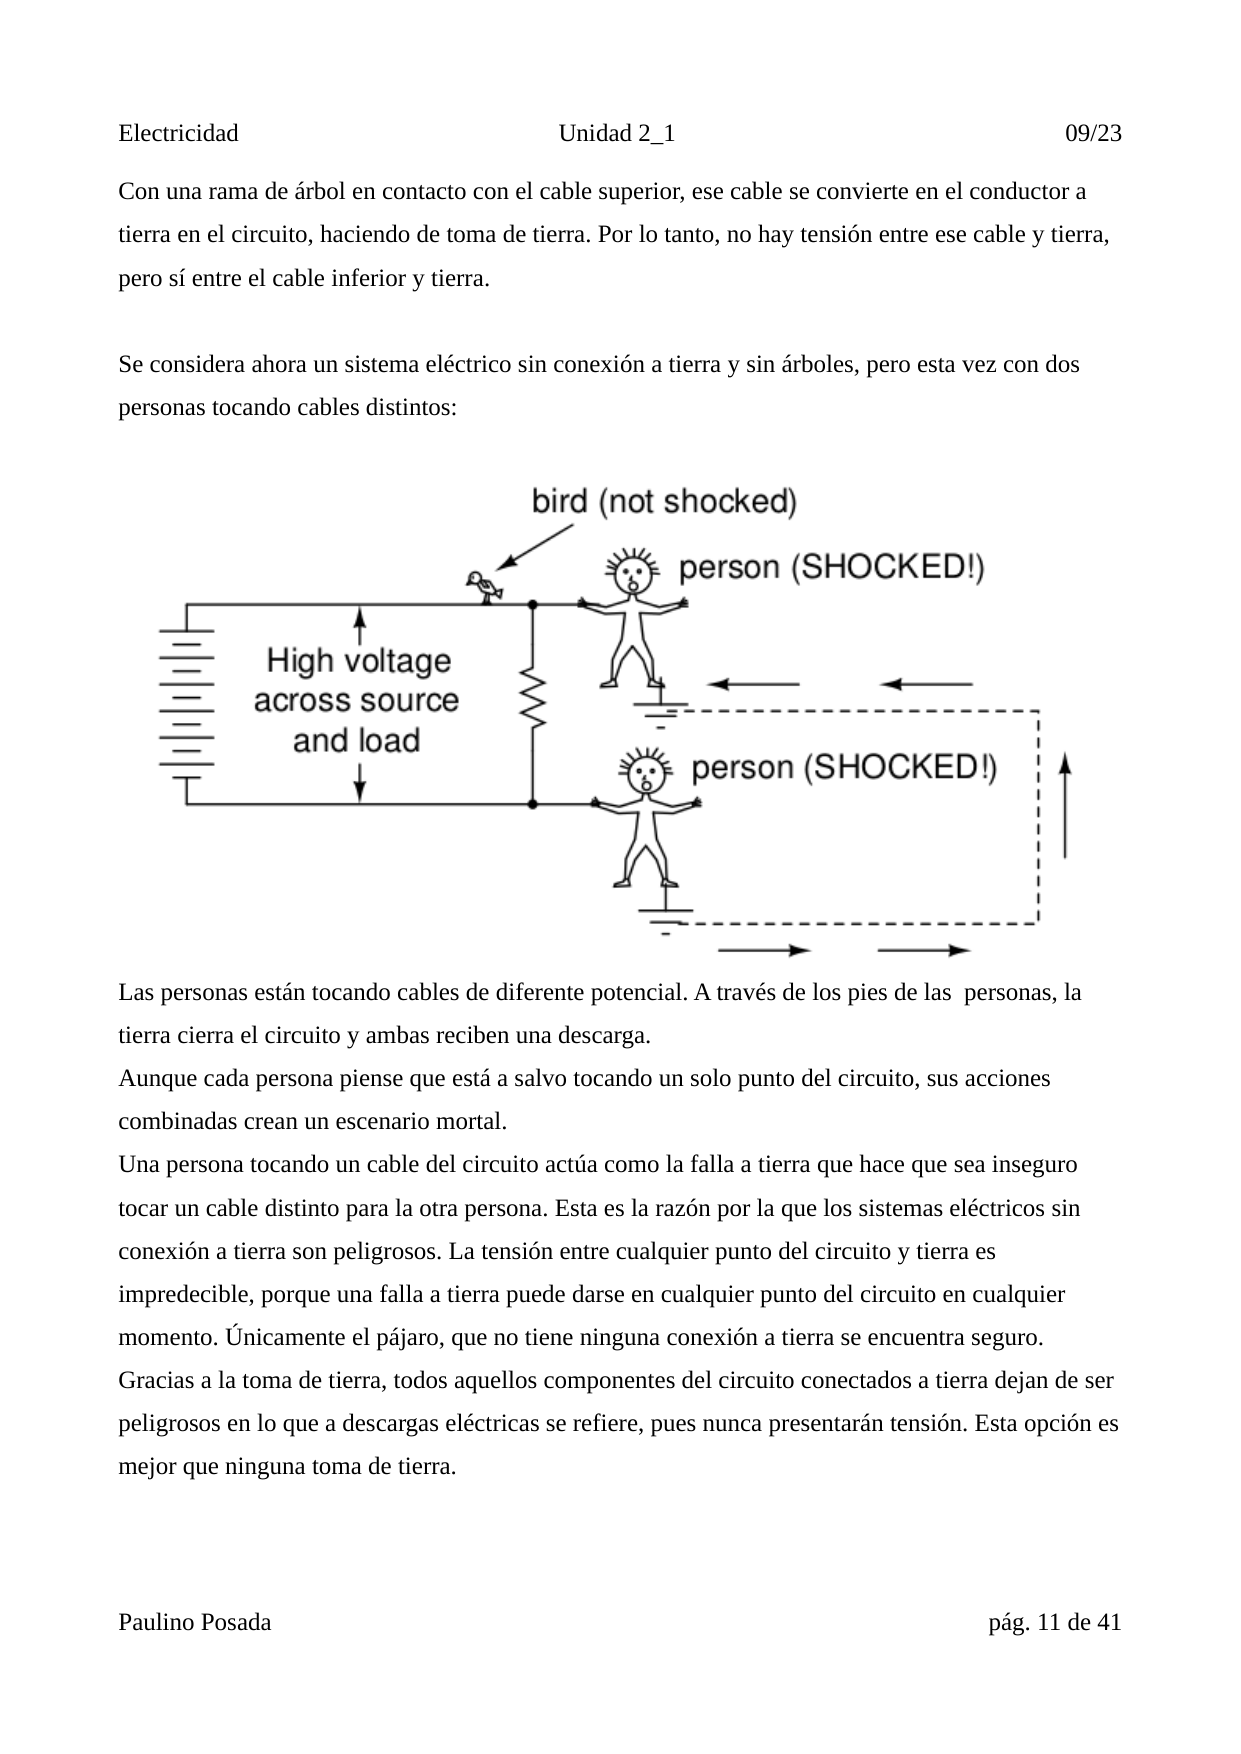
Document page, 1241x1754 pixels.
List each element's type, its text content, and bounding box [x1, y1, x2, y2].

text Se considera ahora un sistema eléctrico sin conexión a tierra y sin árboles, pero esta vez con dos personas tocando cables distintos: [118, 349, 1122, 421]
text Una persona tocando un cable del circuito actúa como la falla a tierra que hace que sea inseguro tocar un cable distinto para la otra persona. Esta es la razón por la que los sistemas eléctricos sin conexión a tierra son peligrosos. La tensión entre cualquier punto del circuito y tierra es impredecible, porque una falla a tierra puede darse en cualquier punto del circuito en cualquier momento. Únicamente el pájaro, que no tiene ninguna conexión a tierra se encuentra seguro. [118, 1149, 1122, 1351]
text Gracias a la toma de tierra, todos aquellos componentes del circuito conectados a tierra dejan de ser peligrosos en lo que a descargas eléctricas se refiere, pues nunca presentarán tensión. Esta opción es mejor que ninguna toma de tierra. [118, 1365, 1122, 1480]
picture [149, 478, 1091, 963]
text Las personas están tocando cables de diferente potencial. A través de los pies de las personas, la tierra cierra el circuito y ambas reciben una descarga. [118, 963, 1122, 1049]
text Aunque cada persona piense que está a salvo tocando un solo punto del circuito, sus acciones combinadas crean un escenario mortal. [118, 1063, 1122, 1135]
text Con una rama de árbol en contacto con el cable superior, ese cable se convierte en el conductor a tierra en el circuito, haciendo de toma de tierra. Por lo tanto, no hay tensión entre ese cable y tierra, pero sí entre el cable inferior y tierra. [118, 176, 1122, 291]
